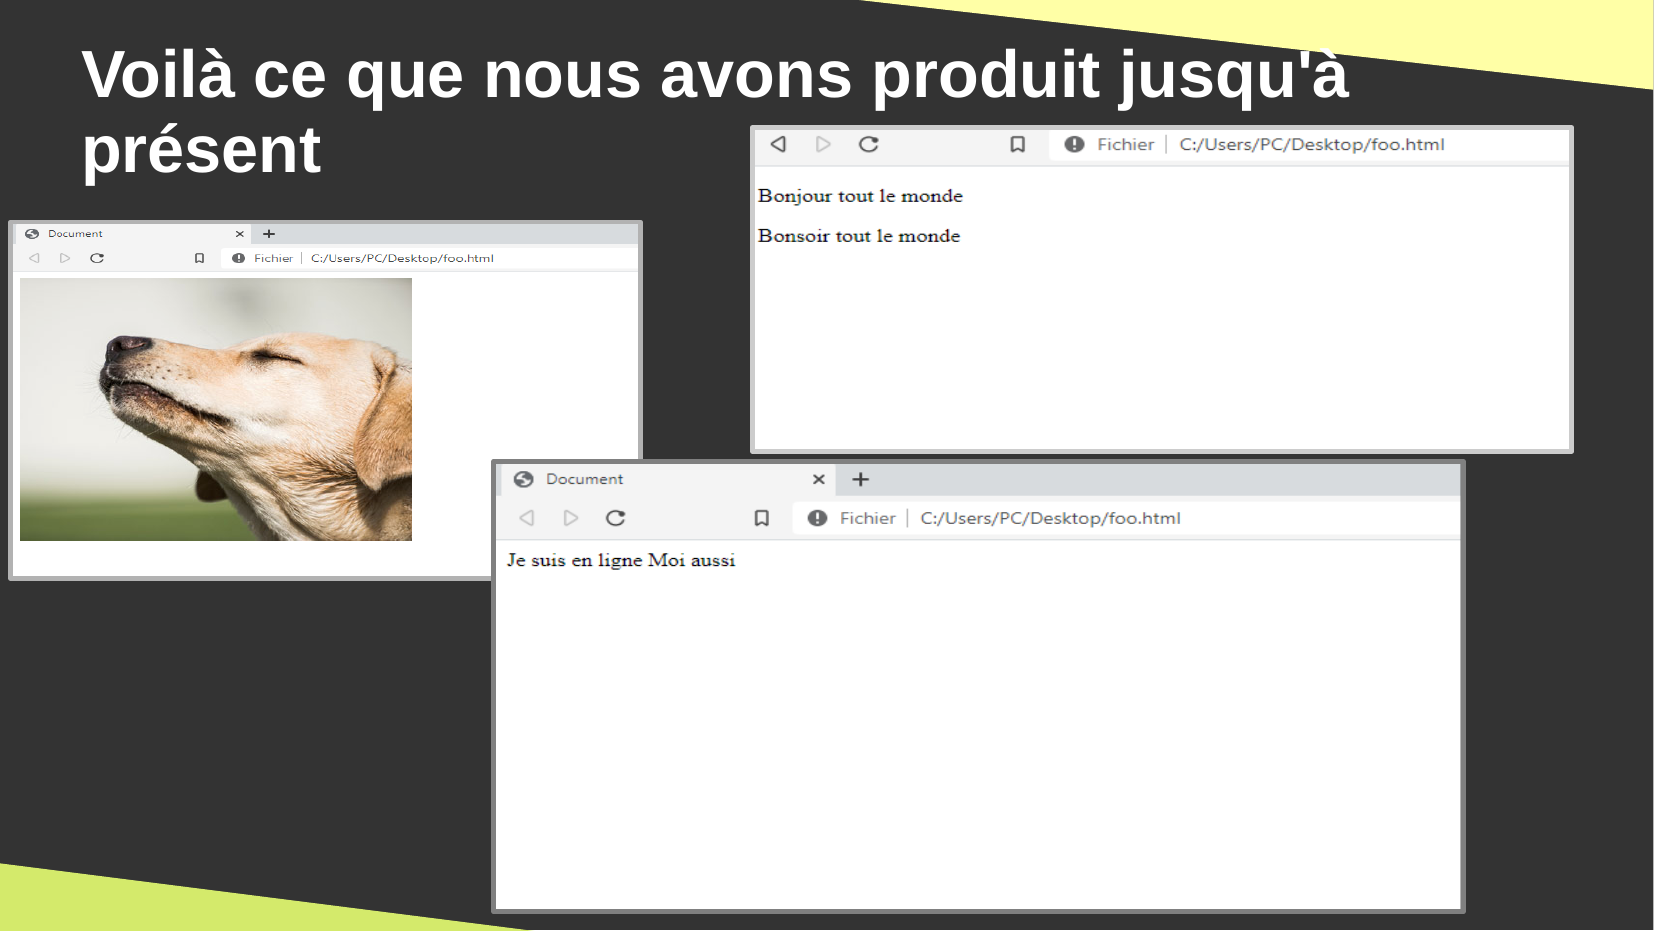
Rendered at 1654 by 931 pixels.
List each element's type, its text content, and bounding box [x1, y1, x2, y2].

picture [754, 187, 1570, 449]
text_box [859, 0, 1654, 90]
picture [13, 224, 638, 577]
text_box [0, 863, 535, 931]
title Voilà ce que nous avons produit jusqu'à présent [81, 37, 1570, 187]
picture [496, 463, 1461, 910]
